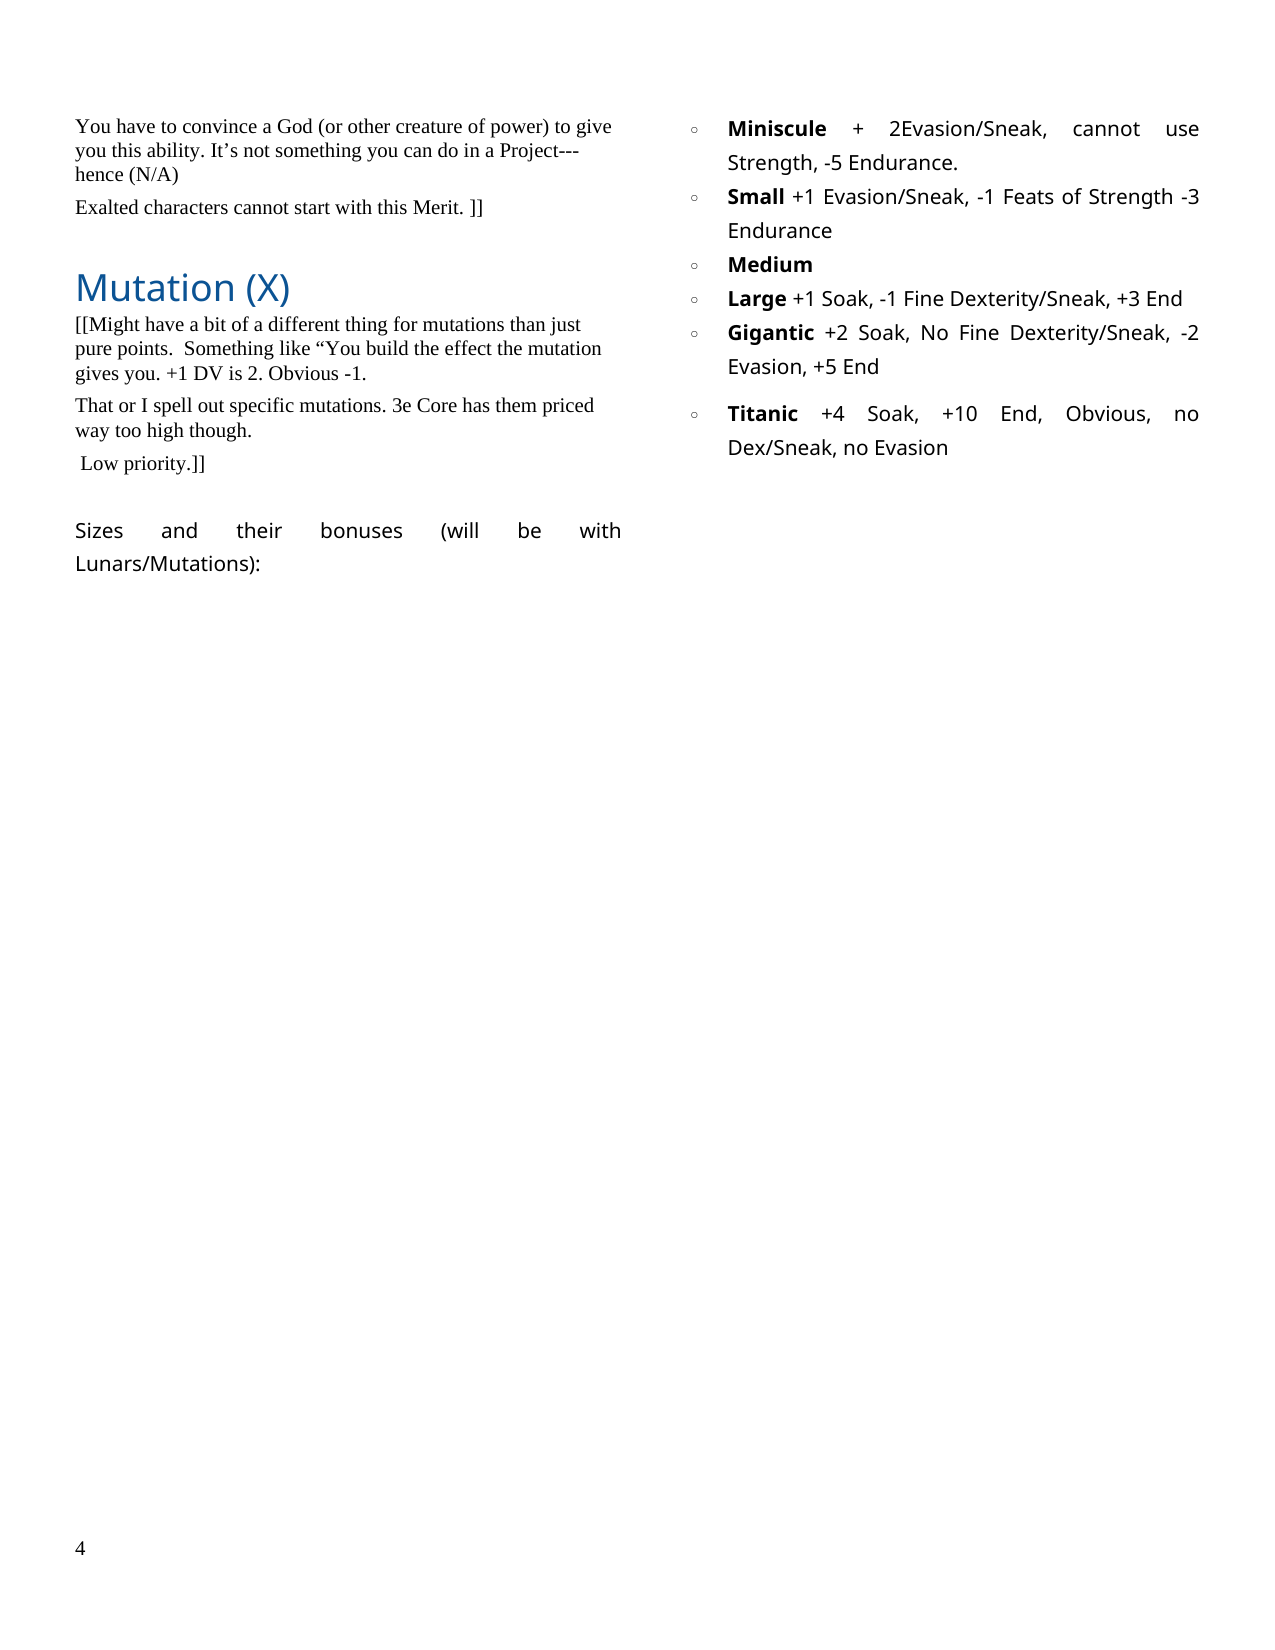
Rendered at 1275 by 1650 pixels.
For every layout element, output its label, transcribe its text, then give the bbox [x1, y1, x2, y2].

subtitle Mutation (X) [75, 261, 622, 312]
text Exalted characters cannot start with this Merit. ]] [75, 195, 622, 219]
text Sizes and their bonuses (will be with Lunars/Mutations): [75, 517, 622, 578]
list Miniscule + 2Evasion/Sneak, cannot use Strength, -5 Endurance. [690, 114, 1200, 177]
list Gigantic +2 Soak, No Fine Dexterity/Sneak, -2 Evasion, +5 End [690, 318, 1200, 381]
list Medium [690, 250, 1200, 279]
text You have to convince a God (or other creature of power) to give you this ability. It’s not something you can do in a Project---hence (N/A) [75, 114, 622, 186]
text [[Might have a bit of a different thing for mutations than just pure points. Something like “You build the effect the mutation gives you. +1 DV is 2. Obvious -1. [75, 312, 622, 384]
list Titanic +4 Soak, +10 End, Obvious, no Dex/Sneak, no Evasion [690, 399, 1200, 462]
list Large +1 Soak, -1 Fine Dexterity/Sneak, +3 End [690, 284, 1200, 313]
text Low priority.]] [75, 451, 622, 474]
text That or I spell out specific mutations. 3e Core has them priced way too high though. [75, 393, 622, 442]
list Small +1 Evasion/Sneak, -1 Feats of Strength -3 Endurance [690, 182, 1200, 245]
